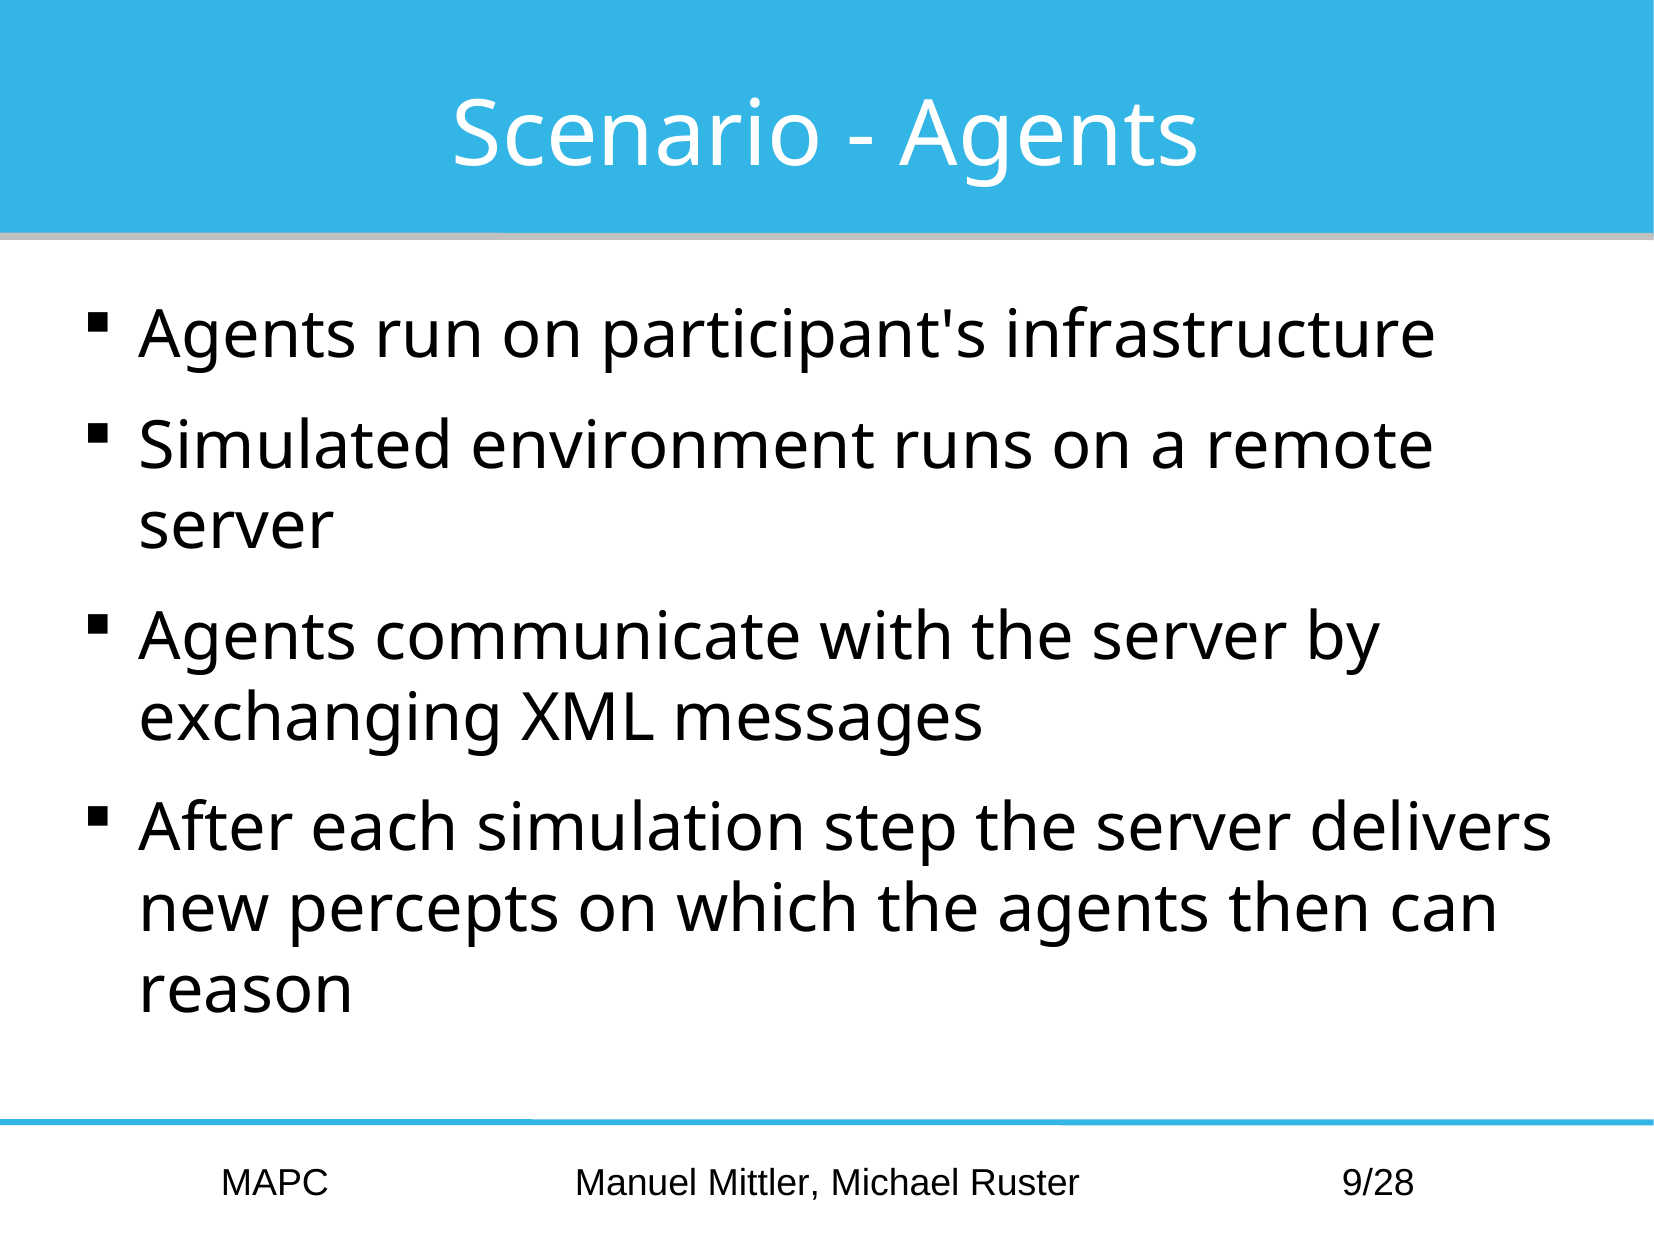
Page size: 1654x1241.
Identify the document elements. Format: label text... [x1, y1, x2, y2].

title Scenario - Agents [82, 49, 1571, 207]
list Agents run on participant's infrastructure Simulated environment runs on a remote server Agents communicate with the server by exchanging XML messages After each simulation step the server delivers new percepts on which the agents then can reason [82, 290, 1571, 1109]
